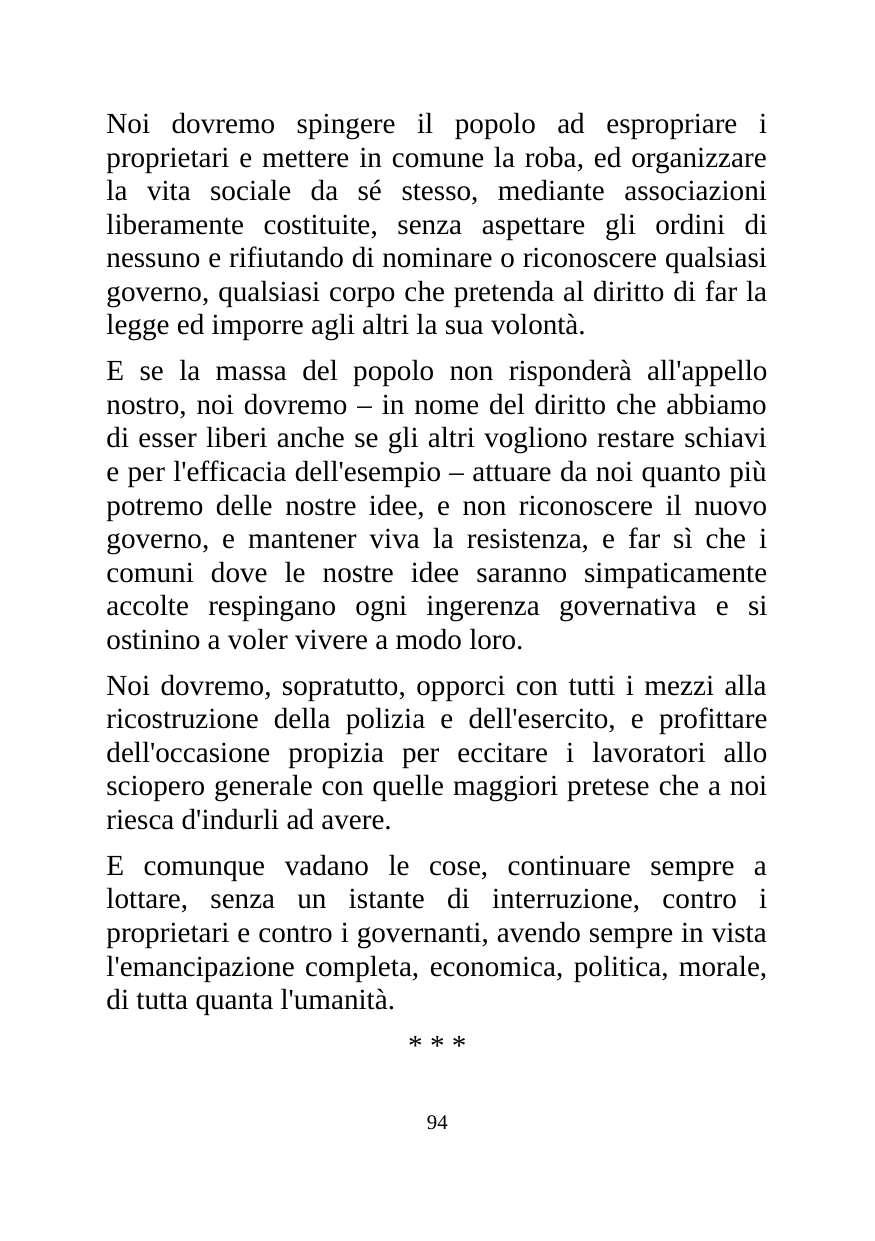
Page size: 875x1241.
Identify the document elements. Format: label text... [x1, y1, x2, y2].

text E comunque vadano le cose, continuare sempre a lottare, senza un istante di interruzione, contro i proprietari e contro i governanti, avendo sempre in vista l'emancipazione completa, economica, politica, morale, di tutta quanta l'umanità. [106, 848, 768, 1016]
text Noi dovremo spingere il popolo ad espropriare i proprietari e mettere in comune la roba, ed organizzare la vita sociale da sé stesso, mediante associazioni liberamente costituite, senza aspettare gli ordini di nessuno e rifiutando di nominare o riconoscere qualsiasi governo, qualsiasi corpo che pretenda al diritto di far la legge ed imporre agli altri la sua volontà. [106, 106, 768, 341]
text Noi dovremo, sopratutto, opporci con tutti i mezzi alla ricostruzione della polizia e dell'esercito, e profittare dell'occasione propizia per eccitare i lavoratori allo sciopero generale con quelle maggiori pretese che a noi riesca d'indurli ad avere. [106, 668, 768, 836]
text E se la massa del popolo non risponderà all'appello nostro, noi dovremo – in nome del diritto che abbiamo di esser liberi anche se gli altri vogliono restare schiavi e per l'efficacia dell'esempio – attuare da noi quanto più potremo delle nostre idee, e non riconoscere il nuovo governo, e mantener viva la resistenza, e far sì che i comuni dove le nostre idee saranno simpaticamente accolte respingano ogni ingerenza governativa e si ostinino a voler vivere a modo loro. [106, 353, 768, 655]
text * * * [106, 1028, 768, 1062]
